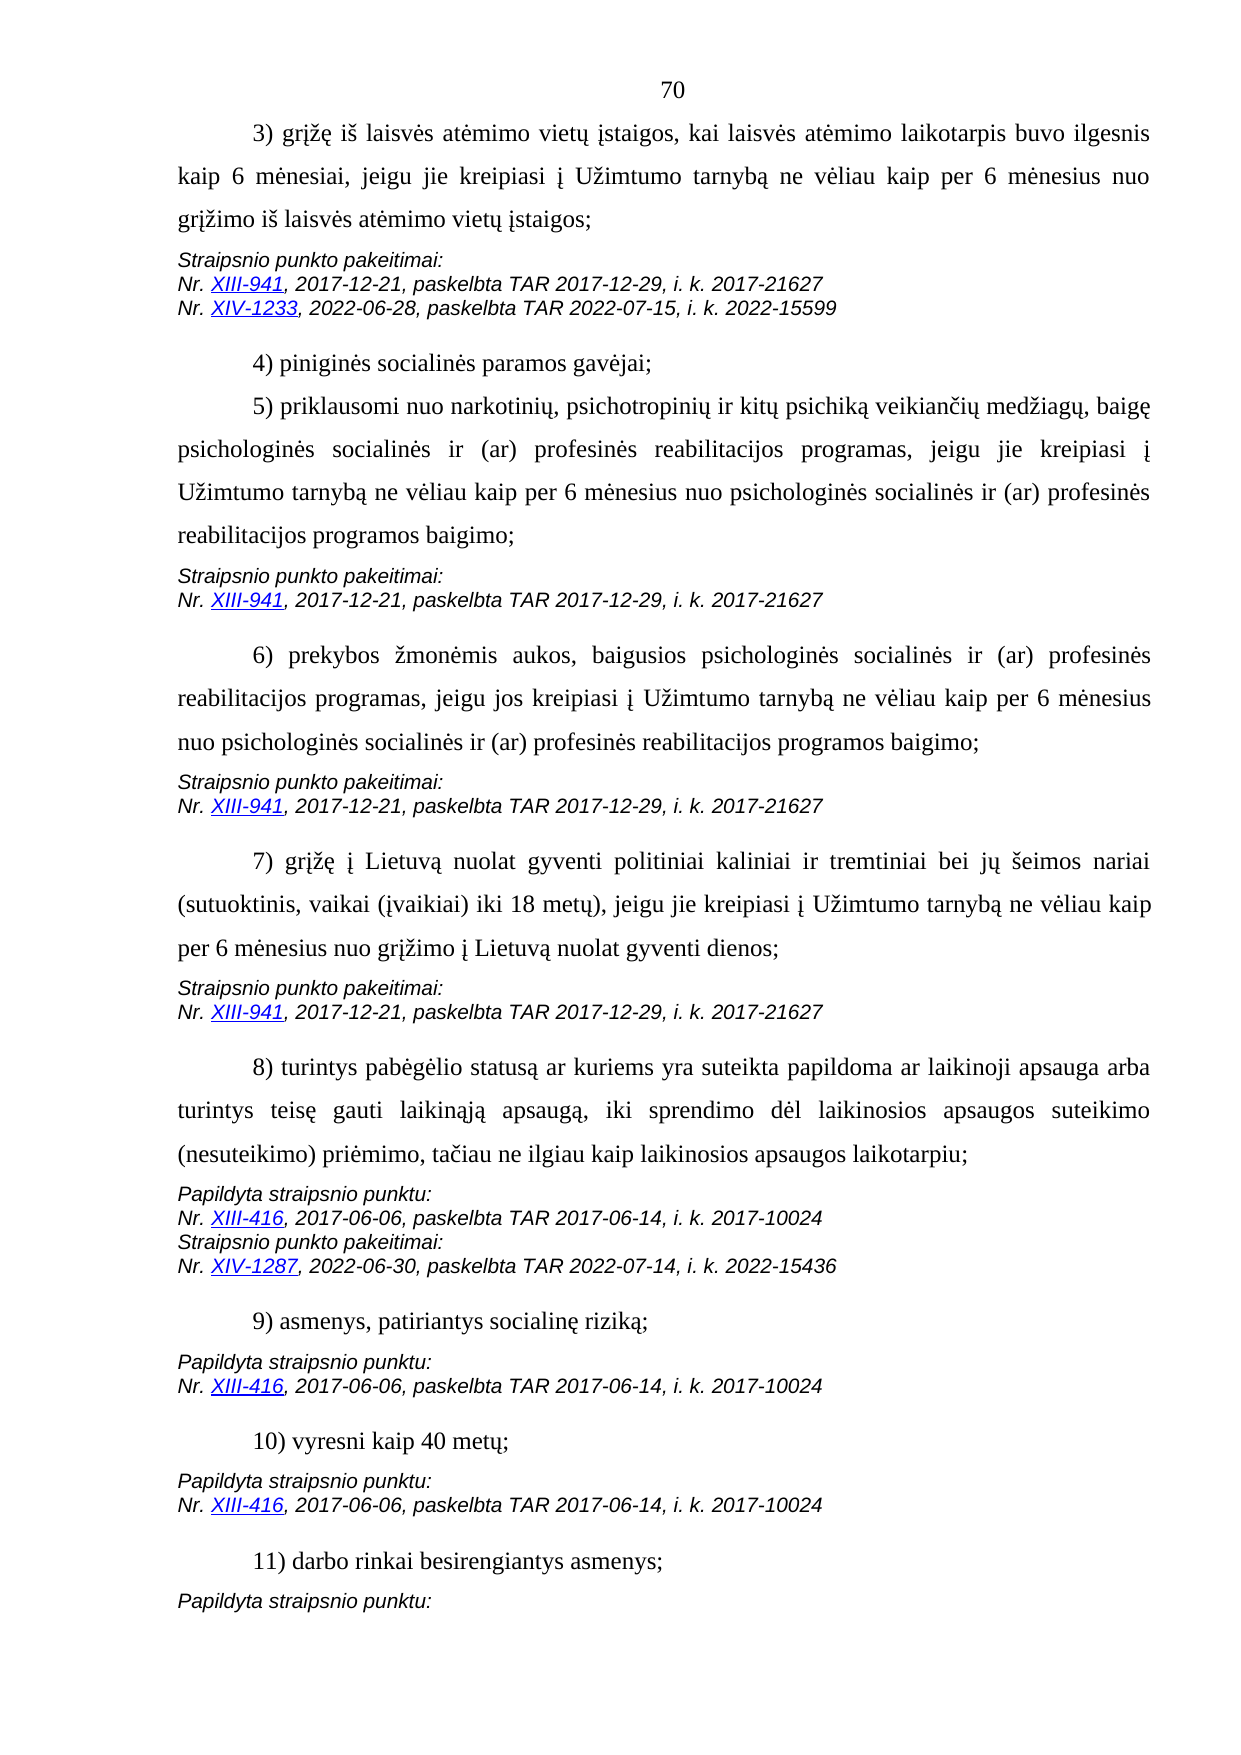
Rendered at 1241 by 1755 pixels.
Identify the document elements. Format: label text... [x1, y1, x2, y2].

text Nr. XIV-1233, 2022-06-28, paskelbta TAR 2022-07-15, i. k. 2022-15599 [177, 295, 1152, 319]
text 3) grįžę iš laisvės atėmimo vietų įstaigos, kai laisvės atėmimo laikotarpis buvo ilgesnis kaip 6 mėnesiai, jeigu jie kreipiasi į Užimtumo tarnybą ne vėliau kaip per 6 mėnesius nuo grįžimo iš laisvės atėmimo vietų įstaigos; [177, 118, 1152, 233]
text Nr. XIII-416, 2017-06-06, paskelbta TAR 2017-06-14, i. k. 2017-10024 [177, 1493, 1152, 1517]
text Papildyta straipsnio punktu: [177, 1182, 1152, 1206]
text 10) vyresni kaip 40 metų; [177, 1426, 1152, 1455]
text Straipsnio punkto pakeitimai: [177, 770, 1152, 794]
text Papildyta straipsnio punktu: [177, 1469, 1152, 1493]
text Nr. XIII-416, 2017-06-06, paskelbta TAR 2017-06-14, i. k. 2017-10024 [177, 1373, 1152, 1397]
text Nr. XIII-941, 2017-12-21, paskelbta TAR 2017-12-29, i. k. 2017-21627 [177, 588, 1152, 612]
text Nr. XIII-941, 2017-12-21, paskelbta TAR 2017-12-29, i. k. 2017-21627 [177, 794, 1152, 818]
text 11) darbo rinkai besirengiantys asmenys; [177, 1546, 1152, 1575]
text Nr. XIII-416, 2017-06-06, paskelbta TAR 2017-06-14, i. k. 2017-10024 [177, 1206, 1152, 1230]
text Nr. XIII-941, 2017-12-21, paskelbta TAR 2017-12-29, i. k. 2017-21627 [177, 1000, 1152, 1024]
text 6) prekybos žmonėmis aukos, baigusios psichologinės socialinės ir (ar) profesinės reabilitacijos programas, jeigu jos kreipiasi į Užimtumo tarnybą ne vėliau kaip per 6 mėnesius nuo psichologinės socialinės ir (ar) profesinės reabilitacijos programos baigimo; [177, 640, 1152, 755]
text Papildyta straipsnio punktu: [177, 1589, 1152, 1613]
text Nr. XIV-1287, 2022-06-30, paskelbta TAR 2022-07-14, i. k. 2022-15436 [177, 1254, 1152, 1278]
text Straipsnio punkto pakeitimai: [177, 247, 1152, 271]
text Papildyta straipsnio punktu: [177, 1349, 1152, 1373]
text Nr. XIII-941, 2017-12-21, paskelbta TAR 2017-12-29, i. k. 2017-21627 [177, 271, 1152, 295]
text 7) grįžę į Lietuvą nuolat gyventi politiniai kaliniai ir tremtiniai bei jų šeimos nariai (sutuoktinis, vaikai (įvaikiai) iki 18 metų), jeigu jie kreipiasi į Užimtumo tarnybą ne vėliau kaip per 6 mėnesius nuo grįžimo į Lietuvą nuolat gyventi dienos; [177, 846, 1152, 961]
text 8) turintys pabėgėlio statusą ar kuriems yra suteikta papildoma ar laikinoji apsauga arba turintys teisę gauti laikinąją apsaugą, iki sprendimo dėl laikinosios apsaugos suteikimo (nesuteikimo) priėmimo, tačiau ne ilgiau kaip laikinosios apsaugos laikotarpiu; [177, 1052, 1152, 1167]
text 5) priklausomi nuo narkotinių, psichotropinių ir kitų psichiką veikiančių medžiagų, baigę psichologinės socialinės ir (ar) profesinės reabilitacijos programas, jeigu jie kreipiasi į Užimtumo tarnybą ne vėliau kaip per 6 mėnesius nuo psichologinės socialinės ir (ar) profesinės reabilitacijos programos baigimo; [177, 391, 1152, 549]
text Straipsnio punkto pakeitimai: [177, 1230, 1152, 1254]
text Straipsnio punkto pakeitimai: [177, 564, 1152, 588]
text 4) piniginės socialinės paramos gavėjai; [177, 348, 1152, 377]
text 9) asmenys, patiriantys socialinę riziką; [177, 1306, 1152, 1335]
text Straipsnio punkto pakeitimai: [177, 976, 1152, 1000]
